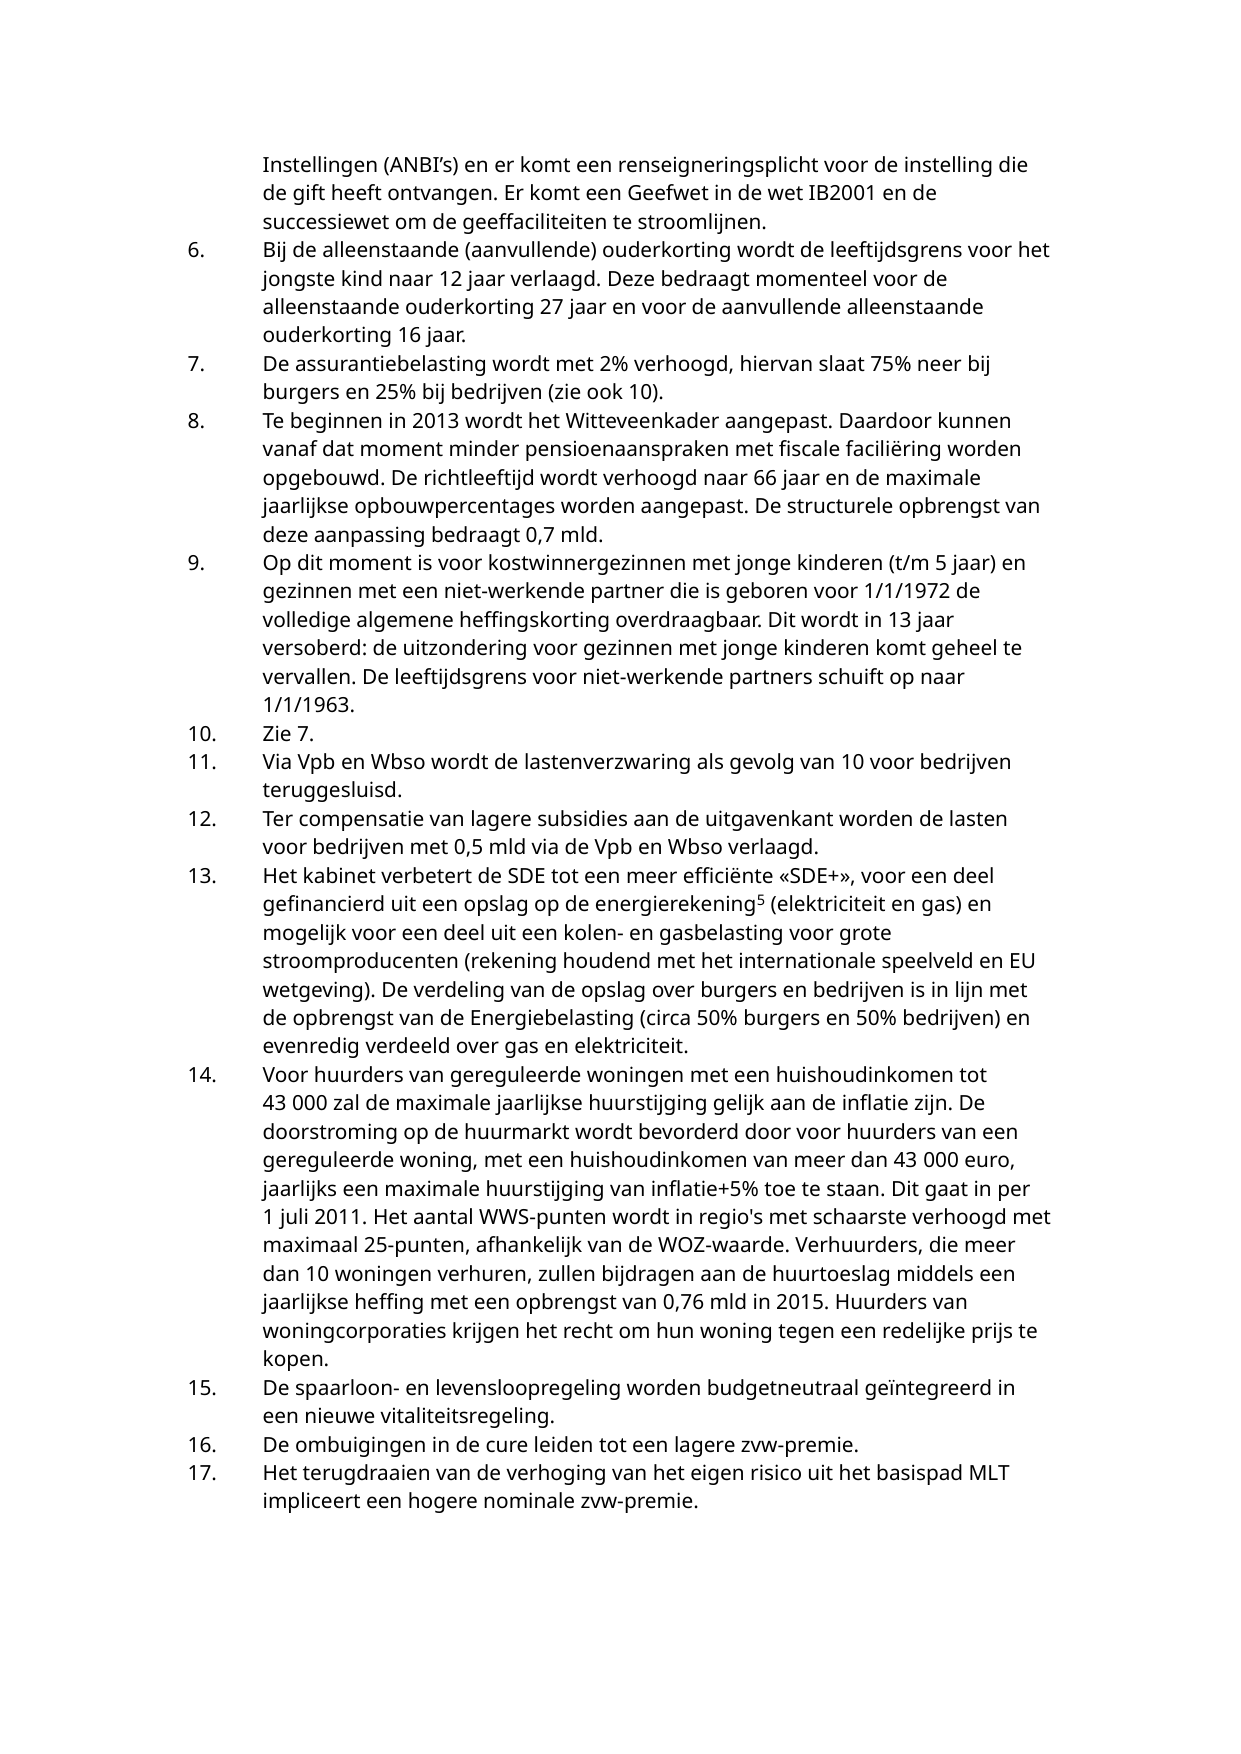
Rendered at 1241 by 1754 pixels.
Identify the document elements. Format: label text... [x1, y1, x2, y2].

list De ombuigingen in de cure leiden tot een lagere zvw-premie. [187, 1430, 1053, 1458]
list Zie 7. [187, 719, 1053, 747]
list Het terugdraaien van de verhoging van het eigen risico uit het basispad MLT impliceert een hogere nominale zvw-premie. [187, 1458, 1053, 1515]
list Via Vpb en Wbso wordt de lastenverzwaring als gevolg van 10 voor bedrijven teruggesluisd. [187, 747, 1053, 804]
list Op dit moment is voor kostwinnergezinnen met jonge kinderen (t/m 5 jaar) en gezinnen met een niet-werkende partner die is geboren voor 1/1/1972 de volledige algemene heffingskorting overdraagbaar. Dit wordt in 13 jaar versoberd: de uitzondering voor gezinnen met jonge kinderen komt geheel te vervallen. De leeftijdsgrens voor niet-werkende partners schuift op naar 1/1/1963. [187, 548, 1053, 719]
list De assurantiebelasting wordt met 2% verhoogd, hiervan slaat 75% neer bij burgers en 25% bij bedrijven (zie ook 10). [187, 349, 1053, 406]
list Instellingen (ANBI’s) en er komt een renseigneringsplicht voor de instelling die de gift heeft ontvangen. Er komt een Geefwet in de wet IB2001 en de successiewet om de geeffaciliteiten te stroomlijnen. [187, 150, 1053, 235]
list Voor huurders van gereguleerde woningen met een huishoudinkomen tot 43 000 zal de maximale jaarlijkse huurstijging gelijk aan de inflatie zijn. De doorstroming op de huurmarkt wordt bevorderd door voor huurders van een gereguleerde woning, met een huishoudinkomen van meer dan 43 000 euro, jaarlijks een maximale huurstijging van inflatie+5% toe te staan. Dit gaat in per 1 juli 2011. Het aantal WWS-punten wordt in regio's met schaarste verhoogd met maximaal 25-punten, afhankelijk van de WOZ-waarde. Verhuurders, die meer dan 10 woningen verhuren, zullen bijdragen aan de huurtoeslag middels een jaarlijkse heffing met een opbrengst van 0,76 mld in 2015. Huurders van woningcorporaties krijgen het recht om hun woning tegen een redelijke prijs te kopen. [187, 1060, 1053, 1373]
list Het kabinet verbetert de SDE tot een meer efficiënte «SDE+», voor een deel gefinancierd uit een opslag op de energierekening5 (elektriciteit en gas) en mogelijk voor een deel uit een kolen- en gasbelasting voor grote stroomproducenten (rekening houdend met het internationale speelveld en EU wetgeving). De verdeling van de opslag over burgers en bedrijven is in lijn met de opbrengst van de Energiebelasting (circa 50% burgers en 50% bedrijven) en evenredig verdeeld over gas en elektriciteit. [187, 861, 1053, 1060]
list De spaarloon- en levensloopregeling worden budgetneutraal geïntegreerd in een nieuwe vitaliteitsregeling. [187, 1373, 1053, 1430]
list Ter compensatie van lagere subsidies aan de uitgavenkant worden de lasten voor bedrijven met 0,5 mld via de Vpb en Wbso verlaagd. [187, 804, 1053, 861]
list Bij de alleenstaande (aanvullende) ouderkorting wordt de leeftijdsgrens voor het jongste kind naar 12 jaar verlaagd. Deze bedraagt momenteel voor de alleenstaande ouderkorting 27 jaar en voor de aanvullende alleenstaande ouderkorting 16 jaar. [187, 235, 1053, 349]
list Te beginnen in 2013 wordt het Witteveenkader aangepast. Daardoor kunnen vanaf dat moment minder pensioenaanspraken met fiscale faciliëring worden opgebouwd. De richtleeftijd wordt verhoogd naar 66 jaar en de maximale jaarlijkse opbouwpercentages worden aangepast. De structurele opbrengst van deze aanpassing bedraagt 0,7 mld. [187, 406, 1053, 548]
